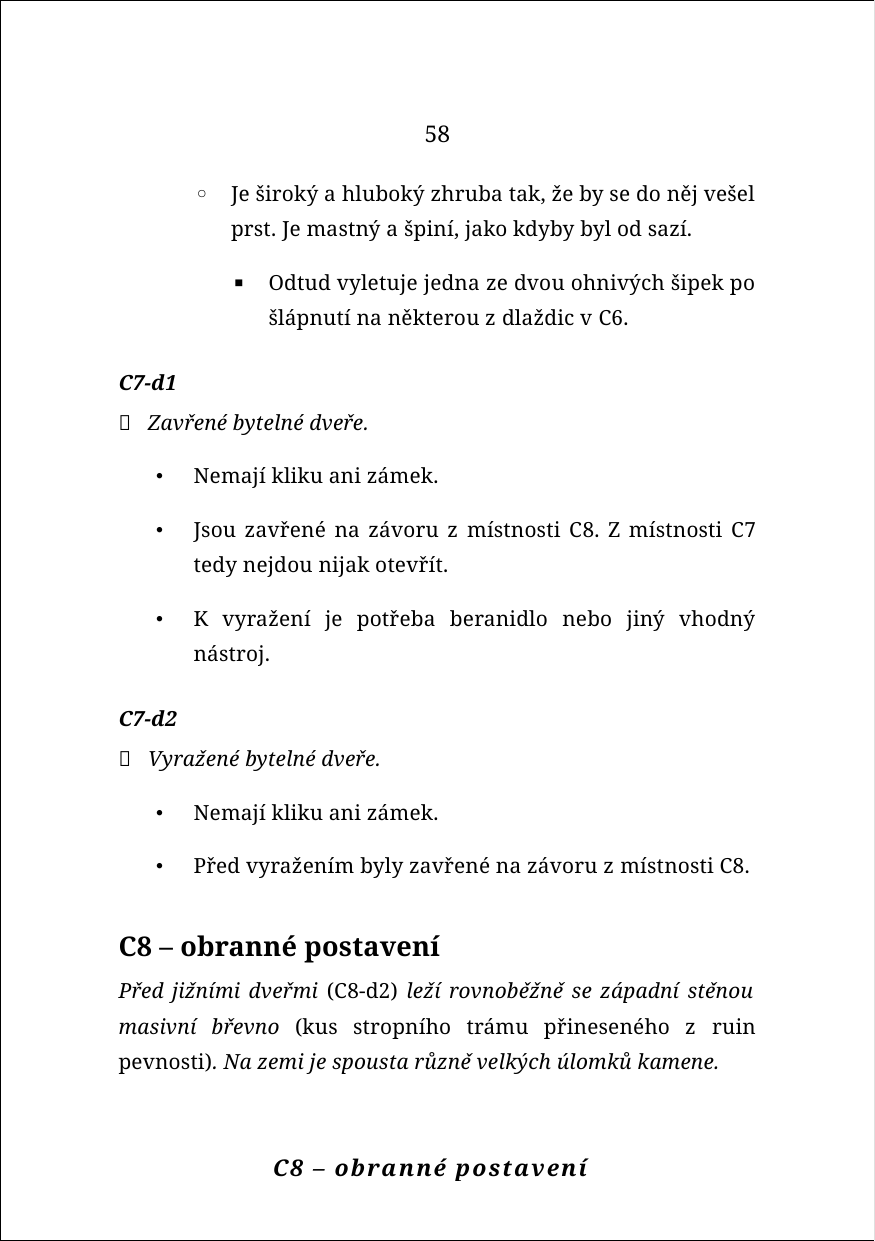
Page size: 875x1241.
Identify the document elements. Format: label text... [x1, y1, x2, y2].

text 🚪 Vyražené bytelné dveře. [118, 744, 756, 773]
list Jsou zavřené na závoru z⁠ místnosti C8. Z⁠ místnosti C7 tedy nejdou nijak otevřít. [156, 515, 756, 579]
subtitle C8 – obranné postavení [118, 928, 756, 964]
list Nemají kliku ani zámek. [156, 798, 756, 826]
subtitle C7-d1 [118, 368, 756, 397]
text 🚪 Zavřené bytelné dveře. [118, 408, 756, 437]
list K⁠ vyražení je potřeba beranidlo nebo jiný vhodný nástroj. [156, 604, 756, 668]
list Odtud vyletuje jedna ze dvou ohnivých šipek po šlápnutí na některou z⁠ dlaždic v⁠ C6. [231, 268, 756, 332]
text Před jižními dveřmi (C8-d2) leží rovnoběžně se západní stěnou masivní břevno (kus stropního trámu přineseného z⁠ ruin pevnosti). Na zemi je spousta různě velkých úlomků kamene. [118, 976, 756, 1076]
subtitle C7-d2 [118, 704, 756, 733]
list Před vyražením byly zavřené na závoru z⁠ místnosti C8. [156, 851, 756, 879]
list Je široký a⁠ hluboký zhruba tak, že by se do něj vešel prst. Je mastný a⁠ špiní, jako kdyby byl od sazí. [193, 179, 756, 243]
list Nemají kliku ani zámek. [156, 462, 756, 490]
